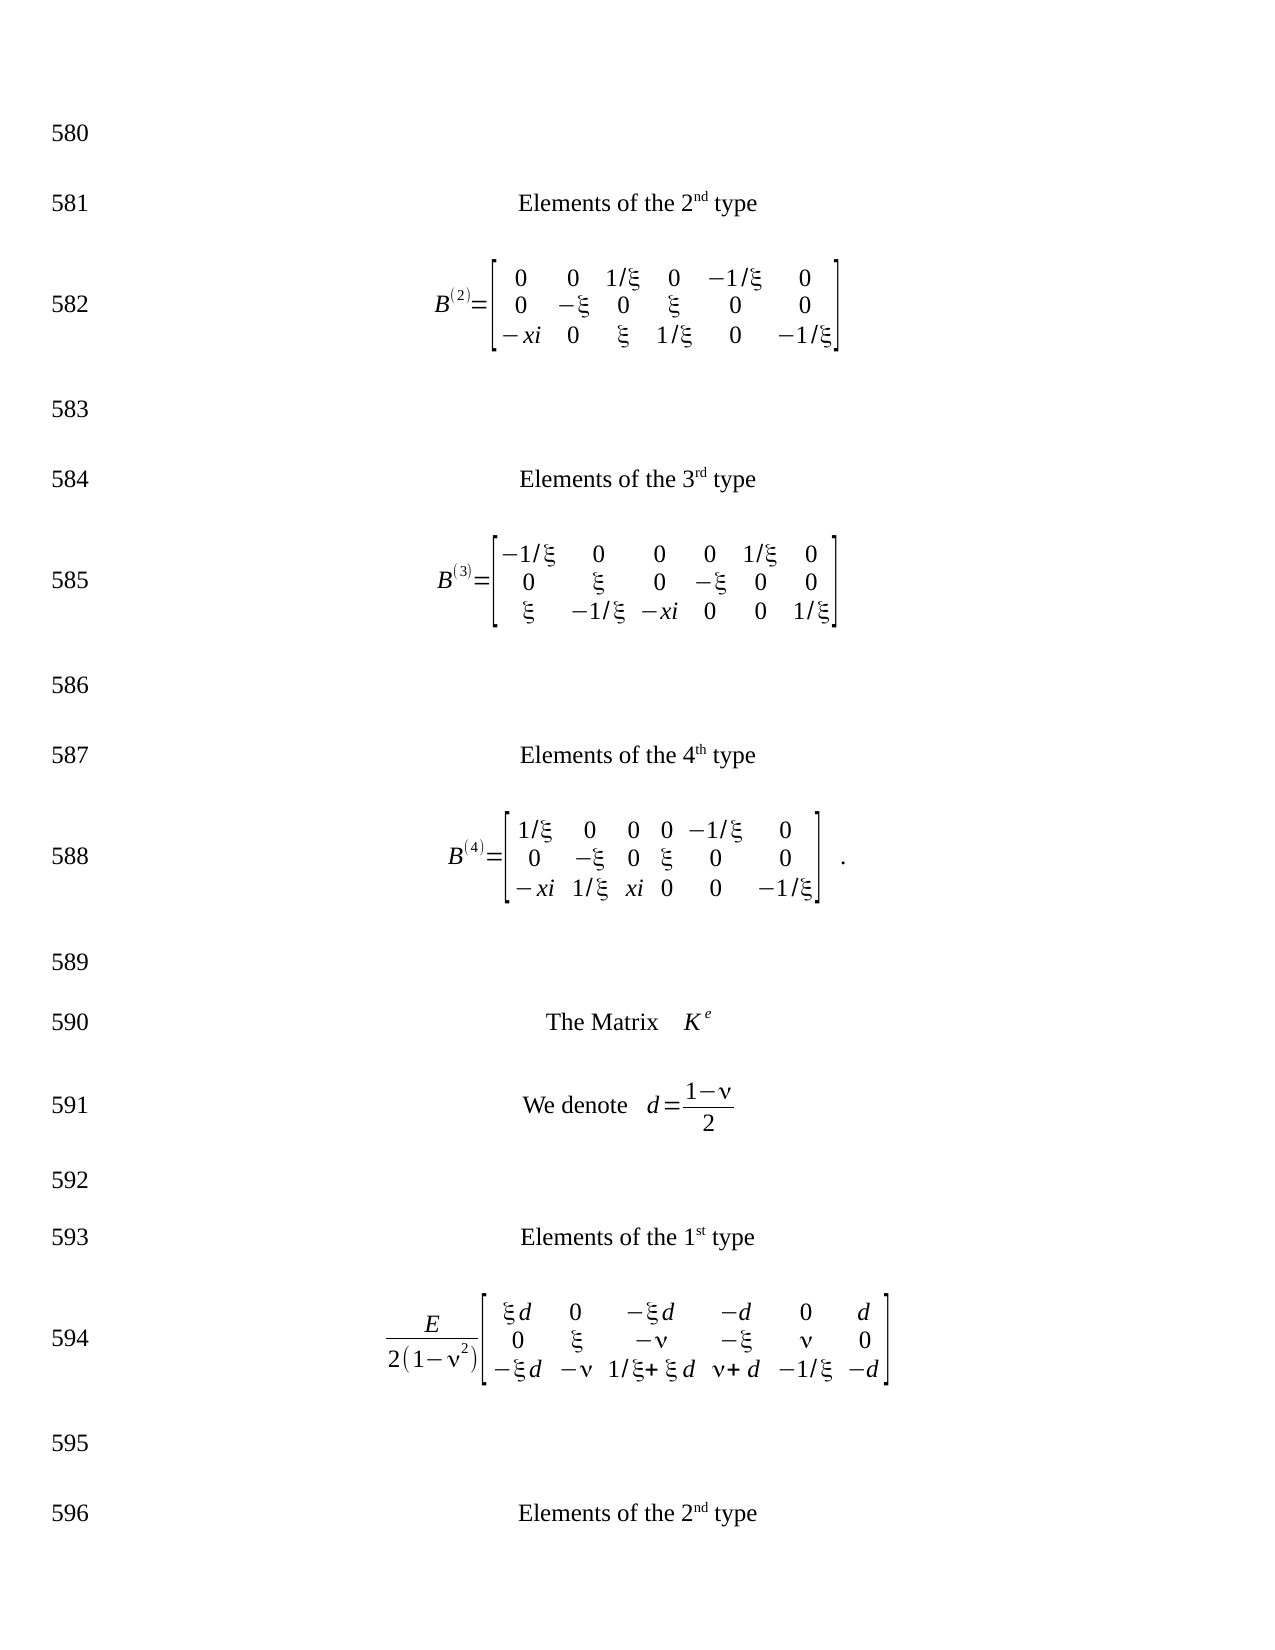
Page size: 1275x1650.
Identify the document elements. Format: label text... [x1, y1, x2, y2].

text We denote [118, 1077, 1157, 1136]
text Elements of the 3rd type [118, 464, 1157, 493]
text Elements of the 1st type [118, 1222, 1157, 1251]
text . [118, 811, 1157, 906]
text Elements of the 2nd type [118, 1498, 1157, 1527]
text Elements of the 2nd type [118, 188, 1157, 217]
text Elements of the 4th type [118, 741, 1157, 769]
text The Matrix [118, 1004, 1157, 1036]
